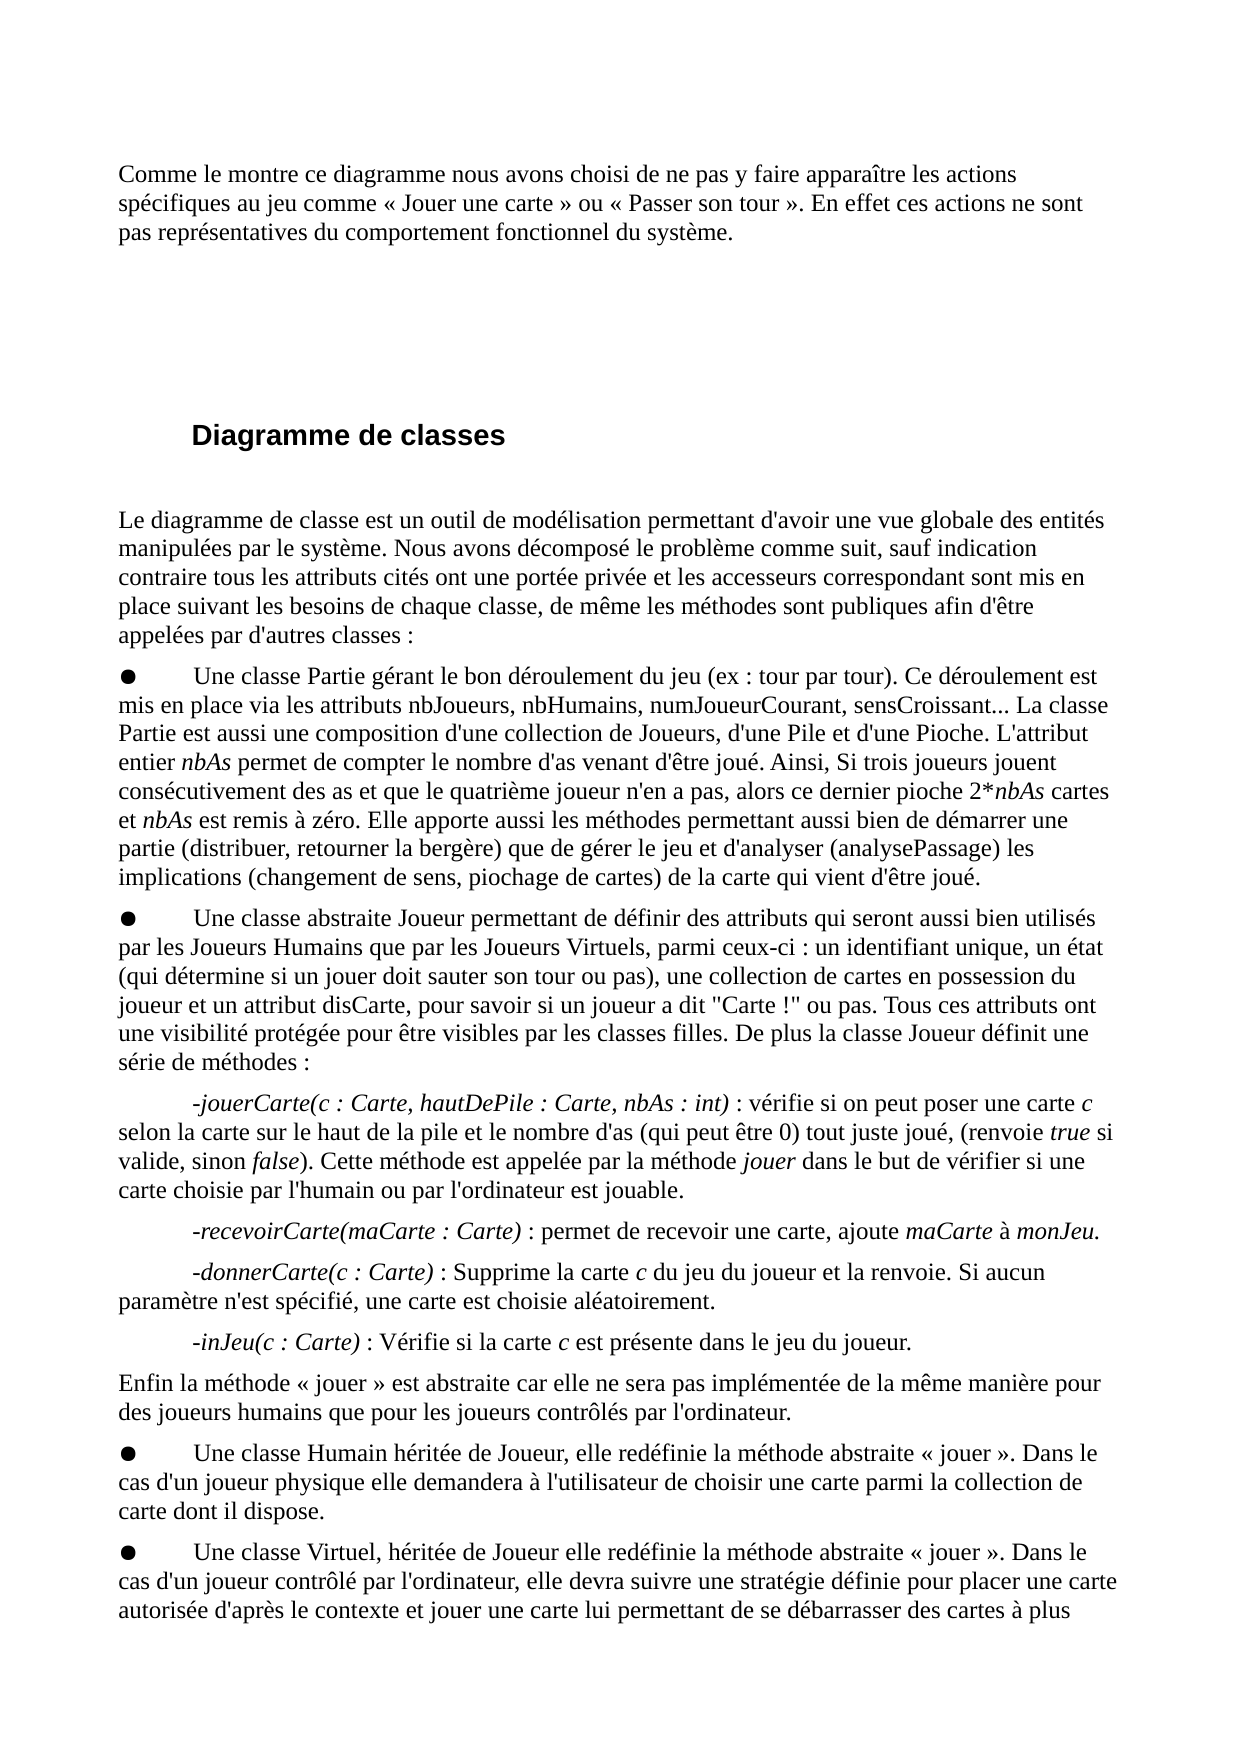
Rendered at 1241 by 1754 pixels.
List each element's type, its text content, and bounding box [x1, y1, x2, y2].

subtitle Diagramme de classes [191, 417, 1122, 451]
list Une classe abstraite Joueur permettant de définir des attributs qui seront aussi bien utilisés par les Joueurs Humains que par les Joueurs Virtuels, parmi ceux-ci : un identifiant unique, un état (qui détermine si un jouer doit sauter son tour ou pas), une collection de cartes en possession du joueur et un attribut disCarte, pour savoir si un joueur a dit "Carte !" ou pas. Tous ces attributs ont une visibilité protégée pour être visibles par les classes filles. De plus la classe Joueur définit une série de méthodes : [118, 903, 1122, 1076]
list Une classe Virtuel, héritée de Joueur elle redéfinie la méthode abstraite « jouer ». Dans le cas d'un joueur contrôlé par l'ordinateur, elle devra suivre une stratégie définie pour placer une carte autorisée d'après le contexte et jouer une carte lui permettant de se débarrasser des cartes à plus [118, 1537, 1122, 1623]
text Le diagramme de classe est un outil de modélisation permettant d'avoir une vue globale des entités manipulées par le système. Nous avons décomposé le problème comme suit, sauf indication contraire tous les attributs cités ont une portée privée et les accesseurs correspondant sont mis en place suivant les besoins de chaque classe, de même les méthodes sont publiques afin d'être appelées par d'autres classes : [118, 505, 1122, 648]
list Une classe Partie gérant le bon déroulement du jeu (ex : tour par tour). Ce déroulement est mis en place via les attributs nbJoueurs, nbHumains, numJoueurCourant, sensCroissant... La classe Partie est aussi une composition d'une collection de Joueurs, d'une Pile et d'une Pioche. L'attribut entier nbAs permet de compter le nombre d'as venant d'être joué. Ainsi, Si trois joueurs jouent consécutivement des as et que le quatrième joueur n'en a pas, alors ce dernier pioche 2*nbAs cartes et nbAs est remis à zéro. Elle apporte aussi les méthodes permettant aussi bien de démarrer une partie (distribuer, retourner la bergère) que de gérer le jeu et d'analyser (analysePassage) les implications (changement de sens, piochage de cartes) de la carte qui vient d'être joué. [118, 661, 1122, 891]
list -jouerCarte(c : Carte, hautDePile : Carte, nbAs : int) : vérifie si on peut poser une carte c selon la carte sur le haut de la pile et le nombre d'as (qui peut être 0) tout juste joué, (renvoie true si valide, sinon false). Cette méthode est appelée par la méthode jouer dans le but de vérifier si une carte choisie par l'humain ou par l'ordinateur est jouable. [118, 1088, 1122, 1203]
text Comme le montre ce diagramme nous avons choisi de ne pas y faire apparaître les actions spécifiques au jeu comme « Jouer une carte » ou « Passer son tour ». En effet ces actions ne sont pas représentatives du comportement fonctionnel du système. [118, 159, 1122, 246]
list Une classe Humain héritée de Joueur, elle redéfinie la méthode abstraite « jouer ». Dans le cas d'un joueur physique elle demandera à l'utilisateur de choisir une carte parmi la collection de carte dont il dispose. [118, 1438, 1122, 1525]
list -recevoirCarte(maCarte : Carte) : permet de recevoir une carte, ajoute maCarte à monJeu. [118, 1216, 1122, 1245]
list -inJeu(c : Carte) : Vérifie si la carte c est présente dans le jeu du joueur. [118, 1327, 1122, 1356]
list -donnerCarte(c : Carte) : Supprime la carte c du jeu du joueur et la renvoie. Si aucun paramètre n'est spécifié, une carte est choisie aléatoirement. [118, 1257, 1122, 1315]
list Enfin la méthode « jouer » est abstraite car elle ne sera pas implémentée de la même manière pour des joueurs humains que pour les joueurs contrôlés par l'ordinateur. [118, 1368, 1122, 1426]
